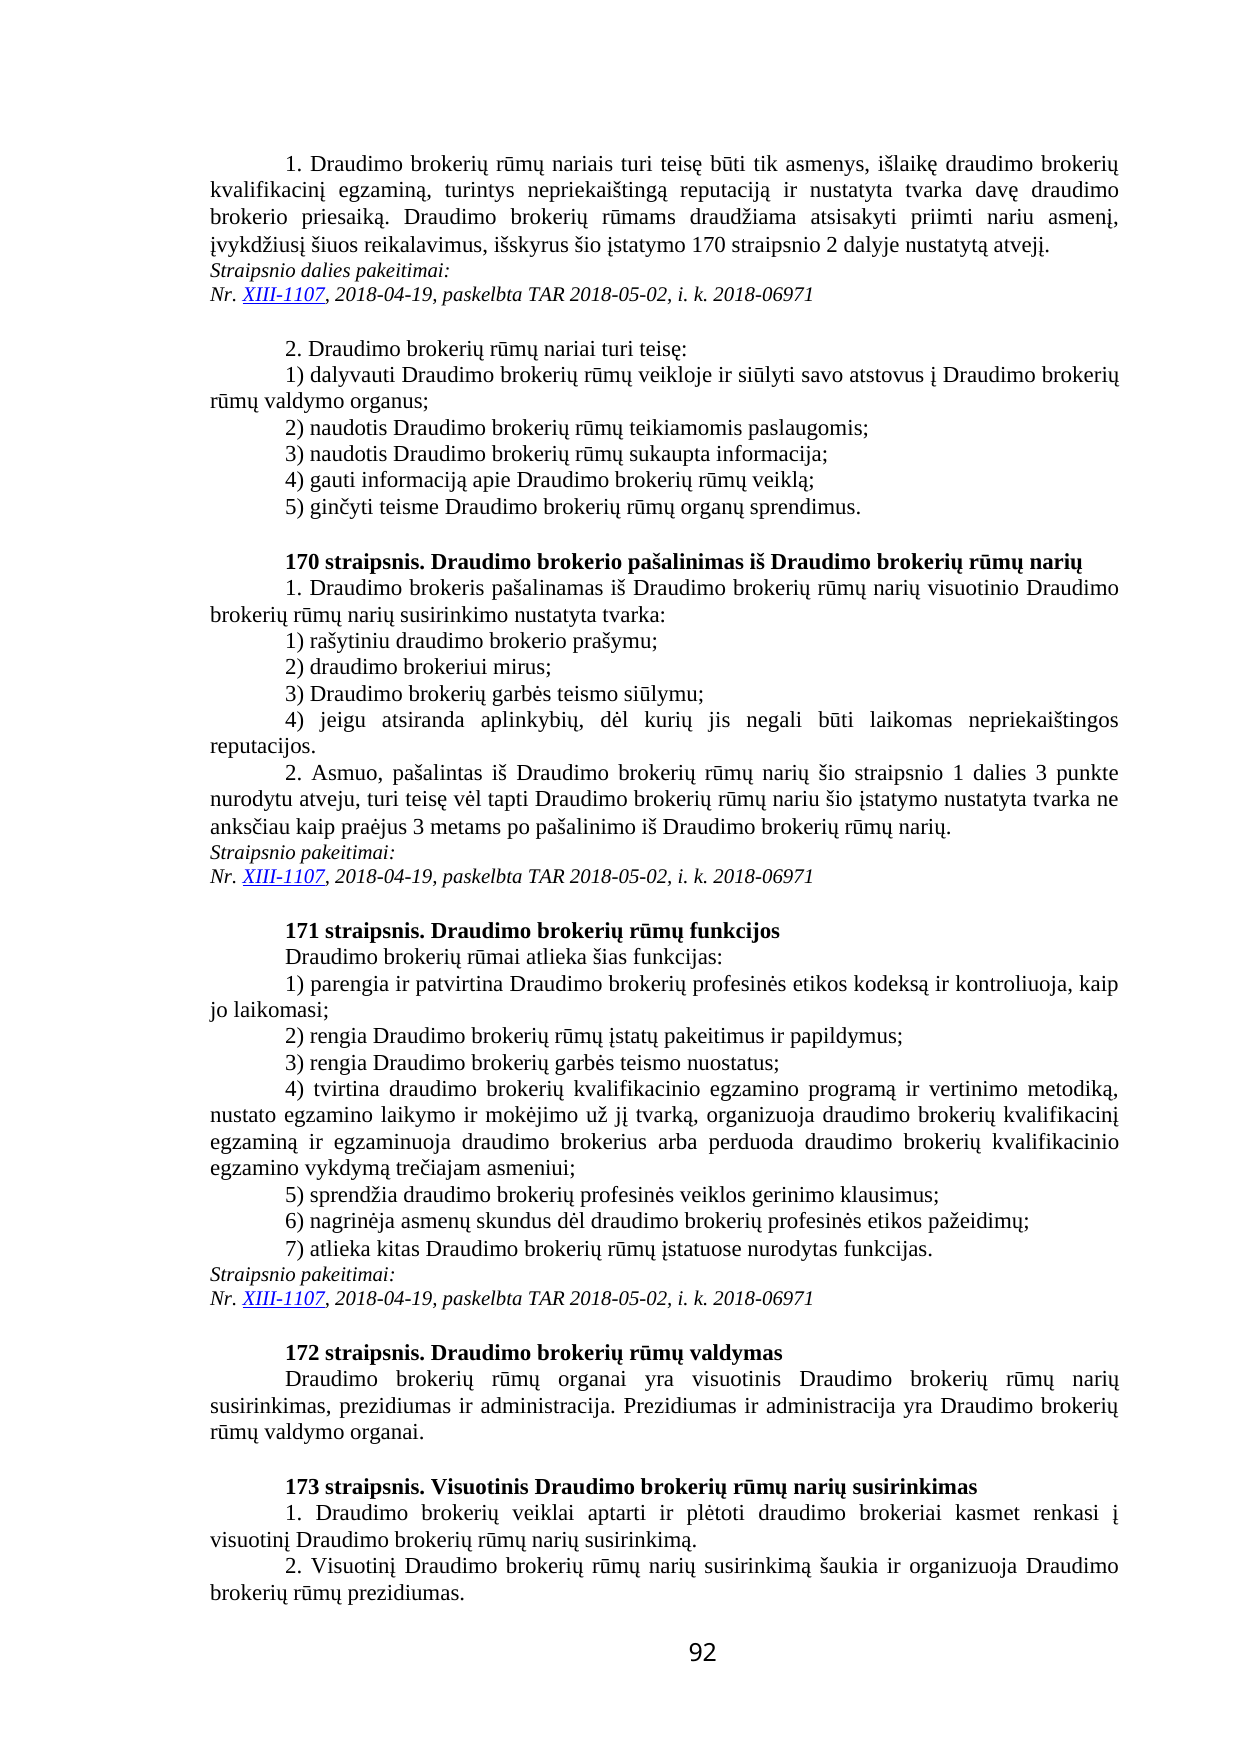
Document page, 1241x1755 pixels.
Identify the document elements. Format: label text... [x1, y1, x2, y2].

text 171 straipsnis. Draudimo brokerių rūmų funkcijos [210, 917, 1120, 943]
text 5) ginčyti teisme Draudimo brokerių rūmų organų sprendimus. [210, 493, 1120, 519]
text 3) naudotis Draudimo brokerių rūmų sukaupta informacija; [210, 440, 1120, 466]
text 7) atlieka kitas Draudimo brokerių rūmų įstatuose nurodytas funkcijas. [210, 1233, 1120, 1262]
text 5) sprendžia draudimo brokerių profesinės veiklos gerinimo klausimus; [210, 1181, 1120, 1207]
text 2) draudimo brokeriui mirus; [210, 653, 1120, 680]
text Nr. XIII-1107, 2018-04-19, paskelbta TAR 2018-05-02, i. k. 2018-06971 [210, 1286, 1120, 1310]
text 4) tvirtina draudimo brokerių kvalifikacinio egzamino programą ir vertinimo metodiką, nustato egzamino laikymo ir mokėjimo už jį tvarką, organizuoja draudimo brokerių kvalifikacinį egzaminą ir egzaminuoja draudimo brokerius arba perduoda draudimo brokerių kvalifikacinio egzamino vykdymą trečiajam asmeniui; [210, 1075, 1120, 1181]
text 1) dalyvauti Draudimo brokerių rūmų veikloje ir siūlyti savo atstovus į Draudimo brokerių rūmų valdymo organus; [210, 361, 1120, 414]
text 2. Asmuo, pašalintas iš Draudimo brokerių rūmų narių šio straipsnio 1 dalies 3 punkte nurodytu atveju, turi teisę vėl tapti Draudimo brokerių rūmų nariu šio įstatymo nustatyta tvarka ne anksčiau kaip praėjus 3 metams po pašalinimo iš Draudimo brokerių rūmų narių. [210, 759, 1120, 840]
text Draudimo brokerių rūmų organai yra visuotinis Draudimo brokerių rūmų narių susirinkimas, prezidiumas ir administracija. Prezidiumas ir administracija yra Draudimo brokerių rūmų valdymo organai. [210, 1365, 1120, 1444]
text 170 straipsnis. Draudimo brokerio pašalinimas iš Draudimo brokerių rūmų narių [210, 548, 1120, 574]
text 2) naudotis Draudimo brokerių rūmų teikiamomis paslaugomis; [210, 414, 1120, 440]
text Straipsnio dalies pakeitimai: [210, 258, 1120, 282]
text 1. Draudimo brokerių rūmų nariais turi teisę būti tik asmenys, išlaikę draudimo brokerių kvalifikacinį egzaminą, turintys nepriekaištingą reputaciją ir nustatyta tvarka davę draudimo brokerio priesaiką. Draudimo brokerių rūmams draudžiama atsisakyti priimti nariu asmenį, įvykdžiusį šiuos reikalavimus, išskyrus šio įstatymo 170 straipsnio 2 dalyje nustatytą atvejį. [210, 150, 1120, 258]
text Nr. XIII-1107, 2018-04-19, paskelbta TAR 2018-05-02, i. k. 2018-06971 [210, 282, 1120, 306]
text 2) rengia Draudimo brokerių rūmų įstatų pakeitimus ir papildymus; [210, 1022, 1120, 1049]
text 173 straipsnis. Visuotinis Draudimo brokerių rūmų narių susirinkimas [210, 1473, 1120, 1499]
text 1. Draudimo brokerių veiklai aptarti ir plėtoti draudimo brokeriai kasmet renkasi į visuotinį Draudimo brokerių rūmų narių susirinkimą. [210, 1499, 1120, 1552]
text 6) nagrinėja asmenų skundus dėl draudimo brokerių profesinės etikos pažeidimų; [210, 1207, 1120, 1233]
text Straipsnio pakeitimai: [210, 840, 1120, 864]
text 3) rengia Draudimo brokerių garbės teismo nuostatus; [210, 1049, 1120, 1075]
text 2. Visuotinį Draudimo brokerių rūmų narių susirinkimą šaukia ir organizuoja Draudimo brokerių rūmų prezidiumas. [210, 1552, 1120, 1605]
text 3) Draudimo brokerių garbės teismo siūlymu; [210, 680, 1120, 706]
text Nr. XIII-1107, 2018-04-19, paskelbta TAR 2018-05-02, i. k. 2018-06971 [210, 864, 1120, 888]
text 1) parengia ir patvirtina Draudimo brokerių profesinės etikos kodeksą ir kontroliuoja, kaip jo laikomasi; [210, 970, 1120, 1022]
text 172 straipsnis. Draudimo brokerių rūmų valdymas [210, 1339, 1120, 1365]
text Draudimo brokerių rūmai atlieka šias funkcijas: [210, 943, 1120, 970]
text 2. Draudimo brokerių rūmų nariai turi teisę: [210, 335, 1120, 361]
text 4) jeigu atsiranda aplinkybių, dėl kurių jis negali būti laikomas nepriekaištingos reputacijos. [210, 706, 1120, 759]
text 1) rašytiniu draudimo brokerio prašymu; [210, 627, 1120, 653]
text 1. Draudimo brokeris pašalinamas iš Draudimo brokerių rūmų narių visuotinio Draudimo brokerių rūmų narių susirinkimo nustatyta tvarka: [210, 574, 1120, 627]
text Straipsnio pakeitimai: [210, 1262, 1120, 1286]
text 4) gauti informaciją apie Draudimo brokerių rūmų veiklą; [210, 466, 1120, 493]
